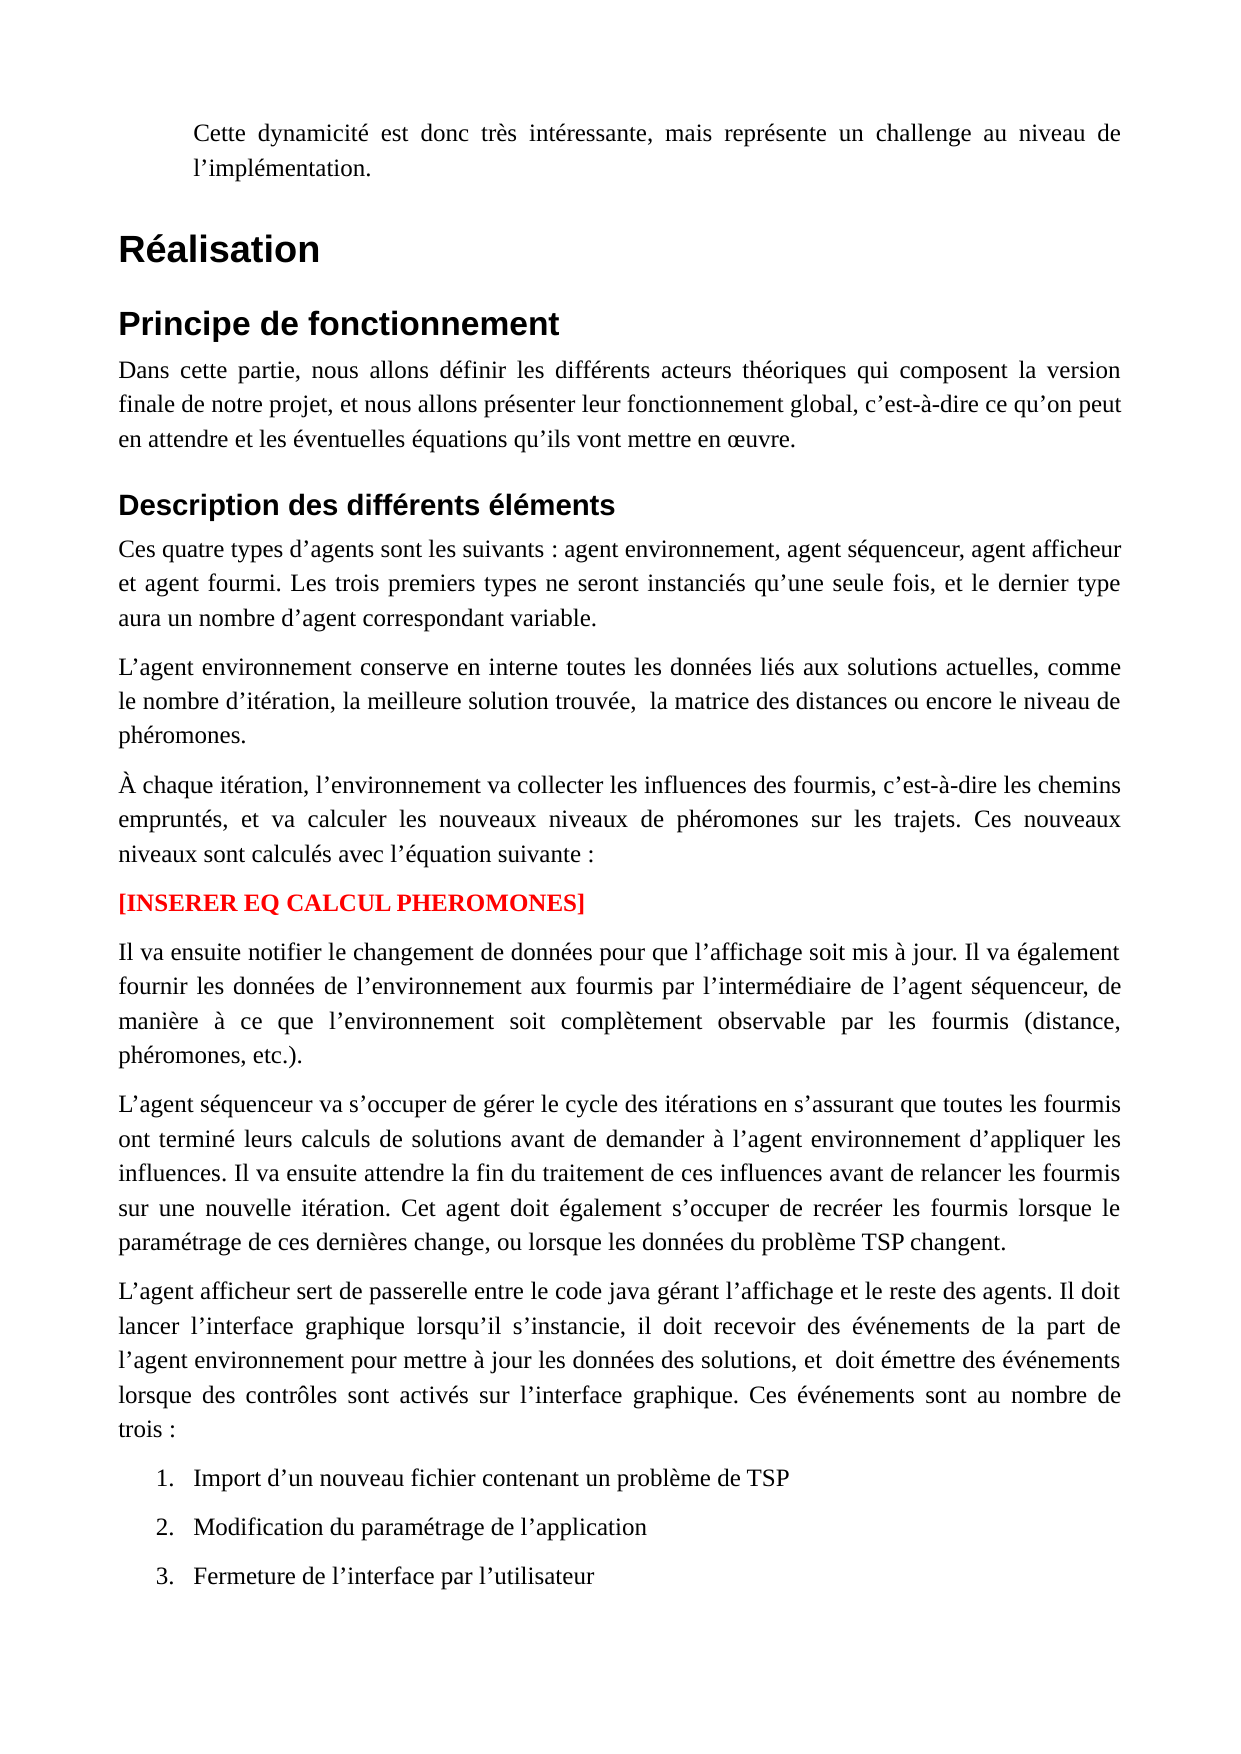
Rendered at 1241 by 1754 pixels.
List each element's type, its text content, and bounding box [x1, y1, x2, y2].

text L’agent afficheur sert de passerelle entre le code java gérant l’affichage et le reste des agents. Il doit lancer l’interface graphique lorsqu’il s’instancie, il doit recevoir des événements de la part de l’agent environnement pour mettre à jour les données des solutions, et doit émettre des événements lorsque des contrôles sont activés sur l’interface graphique. Ces événements sont au nombre de trois : [118, 1276, 1122, 1443]
text Il va ensuite notifier le changement de données pour que l’affichage soit mis à jour. Il va également fournir les données de l’environnement aux fourmis par l’intermédiaire de l’agent séquenceur, de manière à ce que l’environnement soit complètement observable par les fourmis (distance, phéromones, etc.). [118, 937, 1122, 1069]
text Dans cette partie, nous allons définir les différents acteurs théoriques qui composent la version finale de notre projet, et nous allons présenter leur fonctionnement global, c’est-à-dire ce qu’on peut en attendre et les éventuelles équations qu’ils vont mettre en œuvre. [118, 355, 1122, 452]
text Ces quatre types d’agents sont les suivants : agent environnement, agent séquenceur, agent afficheur et agent fourmi. Les trois premiers types ne seront instanciés qu’une seule fois, et le dernier type aura un nombre d’agent correspondant variable. [118, 534, 1122, 631]
list Modification du paramétrage de l’application [156, 1512, 1122, 1541]
text À chaque itération, l’environnement va collecter les influences des fourmis, c’est-à-dire les chemins empruntés, et va calculer les nouveaux niveaux de phéromones sur les trajets. Ces nouveaux niveaux sont calculés avec l’équation suivante : [118, 770, 1122, 867]
list Cette dynamicité est donc très intéressante, mais représente un challenge au niveau de l’implémentation. [156, 118, 1122, 181]
subtitle Réalisation [118, 227, 1122, 270]
subtitle Principe de fonctionnement [118, 304, 1122, 342]
list Import d’un nouveau fichier contenant un problème de TSP [156, 1463, 1122, 1492]
text L’agent environnement conserve en interne toutes les données liés aux solutions actuelles, comme le nombre d’itération, la meilleure solution trouvée, la matrice des distances ou encore le niveau de phéromones. [118, 652, 1122, 749]
list Fermeture de l’interface par l’utilisateur [156, 1561, 1122, 1590]
text L’agent séquenceur va s’occuper de gérer le cycle des itérations en s’assurant que toutes les fourmis ont terminé leurs calculs de solutions avant de demander à l’agent environnement d’appliquer les influences. Il va ensuite attendre la fin du traitement de ces influences avant de relancer les fourmis sur une nouvelle itération. Cet agent doit également s’occuper de recréer les fourmis lorsque le paramétrage de ces dernières change, ou lorsque les données du problème TSP changent. [118, 1089, 1122, 1256]
text [INSERER EQ CALCUL PHEROMONES] [118, 888, 1122, 916]
subtitle Description des différents éléments [118, 487, 1122, 521]
